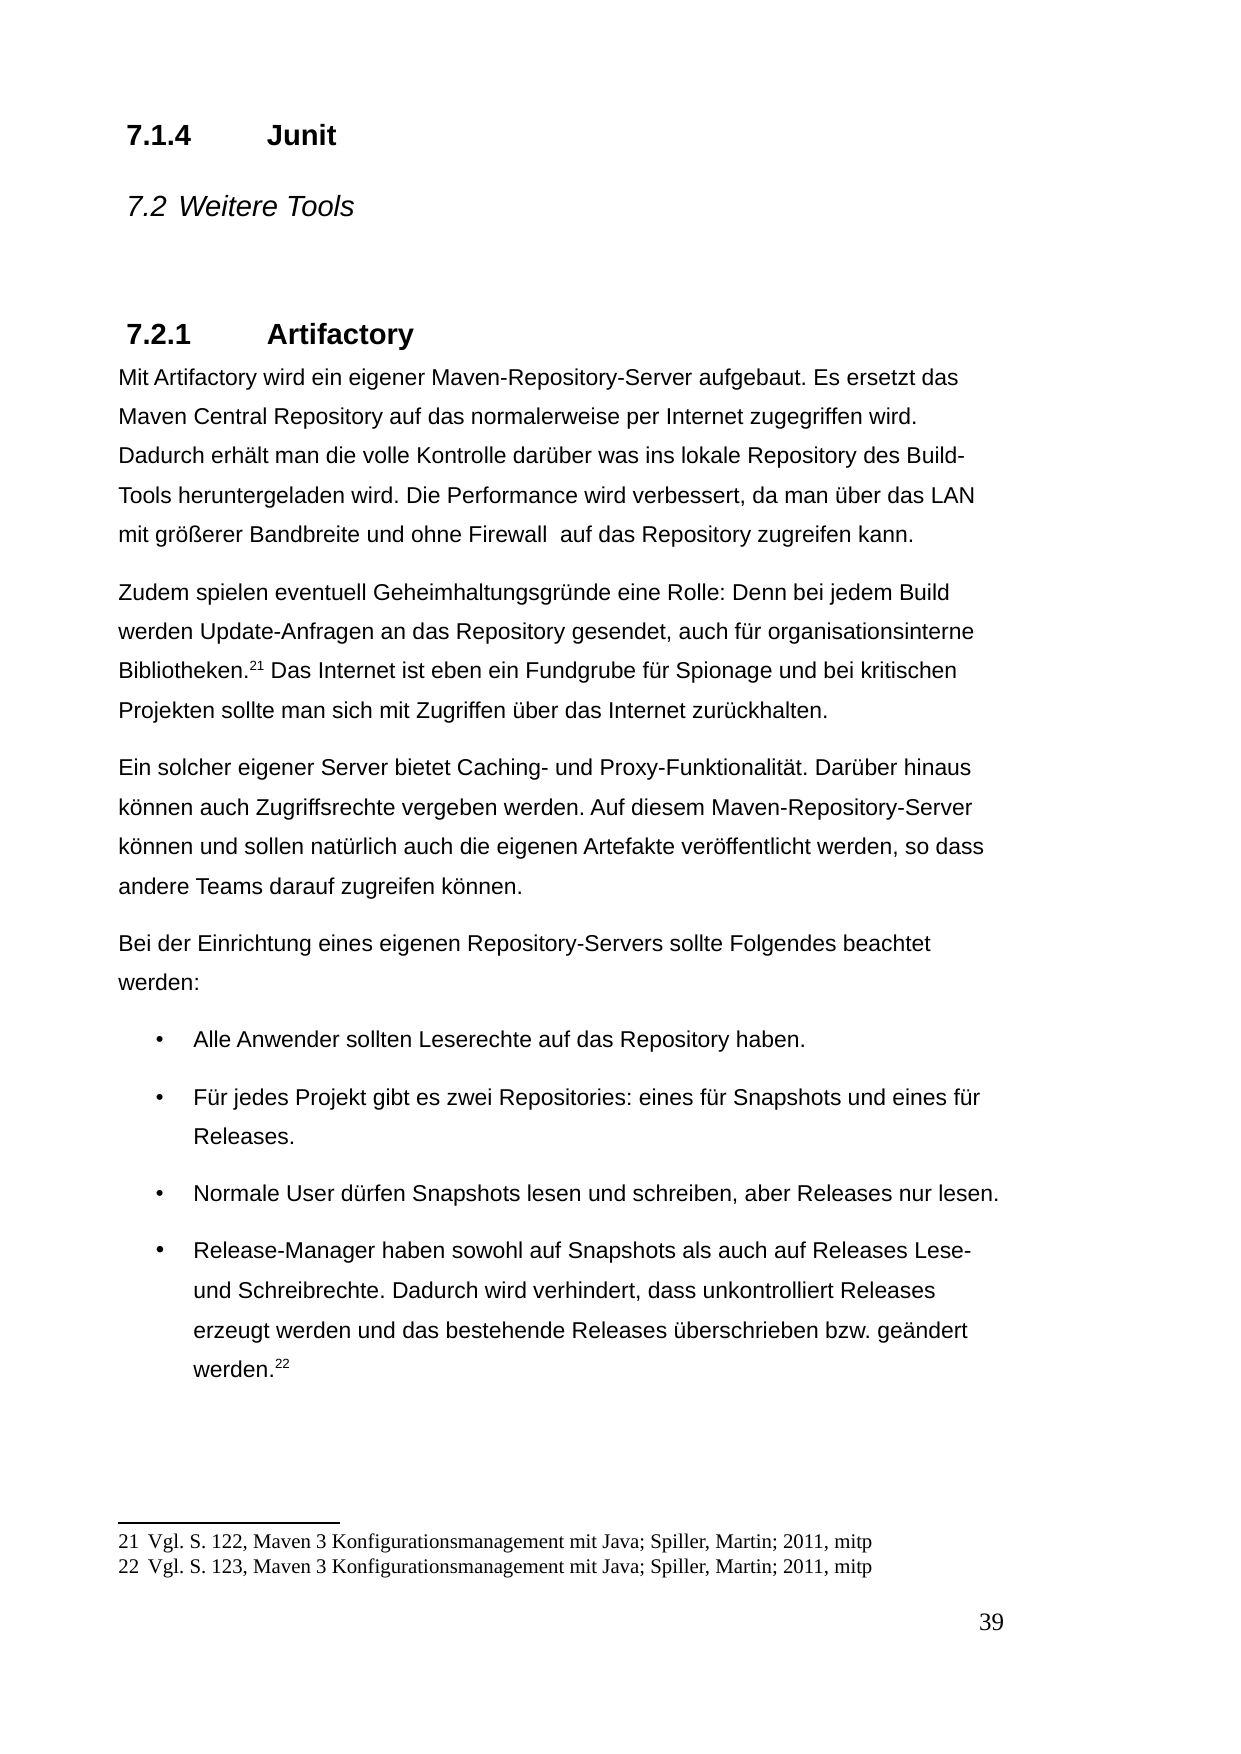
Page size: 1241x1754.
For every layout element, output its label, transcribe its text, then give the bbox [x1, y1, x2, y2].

text Mit Artifactory wird ein eigener Maven-Repository-Server aufgebaut. Es ersetzt das Maven Central Repository auf das normalerweise per Internet zugegriffen wird. Dadurch erhält man die volle Kontrolle darüber was ins lokale Repository des Build-Tools heruntergeladen wird. Die Performance wird verbessert, da man über das LAN mit größerer Bandbreite und ohne Firewall auf das Repository zugreifen kann. [118, 363, 1004, 548]
list Vgl. S. 123, Maven 3 Konfigurationsmanagement mit Java; Spiller, Martin; 2011, mitp [118, 1553, 1004, 1578]
text Vgl. S. 122, Maven 3 Konfigurationsmanagement mit Java; Spiller, Martin; 2011, mitp [118, 1529, 1004, 1553]
subtitle Weitere Tools [118, 189, 1004, 223]
list Alle Anwender sollten Leserechte auf das Repository haben. [156, 1026, 1004, 1053]
text Bei der Einrichtung eines eigenen Repository-Servers sollte Folgendes beachtet werden: [118, 930, 1004, 996]
subtitle Artifactory [118, 317, 1004, 351]
list Release-Manager haben sowohl auf Snapshots als auch auf Releases Lese- und Schreibrechte. Dadurch wird verhindert, dass unkontrolliert Releases erzeugt werden und das bestehende Releases überschrieben bzw. geändert werden. [156, 1237, 1004, 1383]
list Für jedes Projekt gibt es zwei Repositories: eines für Snapshots und eines für Releases. [156, 1084, 1004, 1149]
list Normale User dürfen Snapshots lesen und schreiben, aber Releases nur lesen. [156, 1180, 1004, 1207]
text Ein solcher eigener Server bietet Caching- und Proxy-Funktionalität. Darüber hinaus können auch Zugriffsrechte vergeben werden. Auf diesem Maven-Repository-Server können und sollen natürlich auch die eigenen Artefakte veröffentlicht werden, so dass andere Teams darauf zugreifen können. [118, 754, 1004, 899]
subtitle Junit [118, 118, 1004, 152]
text Zudem spielen eventuell Geheimhaltungsgründe eine Rolle: Denn bei jedem Build werden Update-Anfragen an das Repository gesendet, auch für organisationsinterne Bibliotheken. Das Internet ist eben ein Fundgrube für Spionage und bei kritischen Projekten sollte man sich mit Zugriffen über das Internet zurückhalten. [118, 578, 1004, 723]
